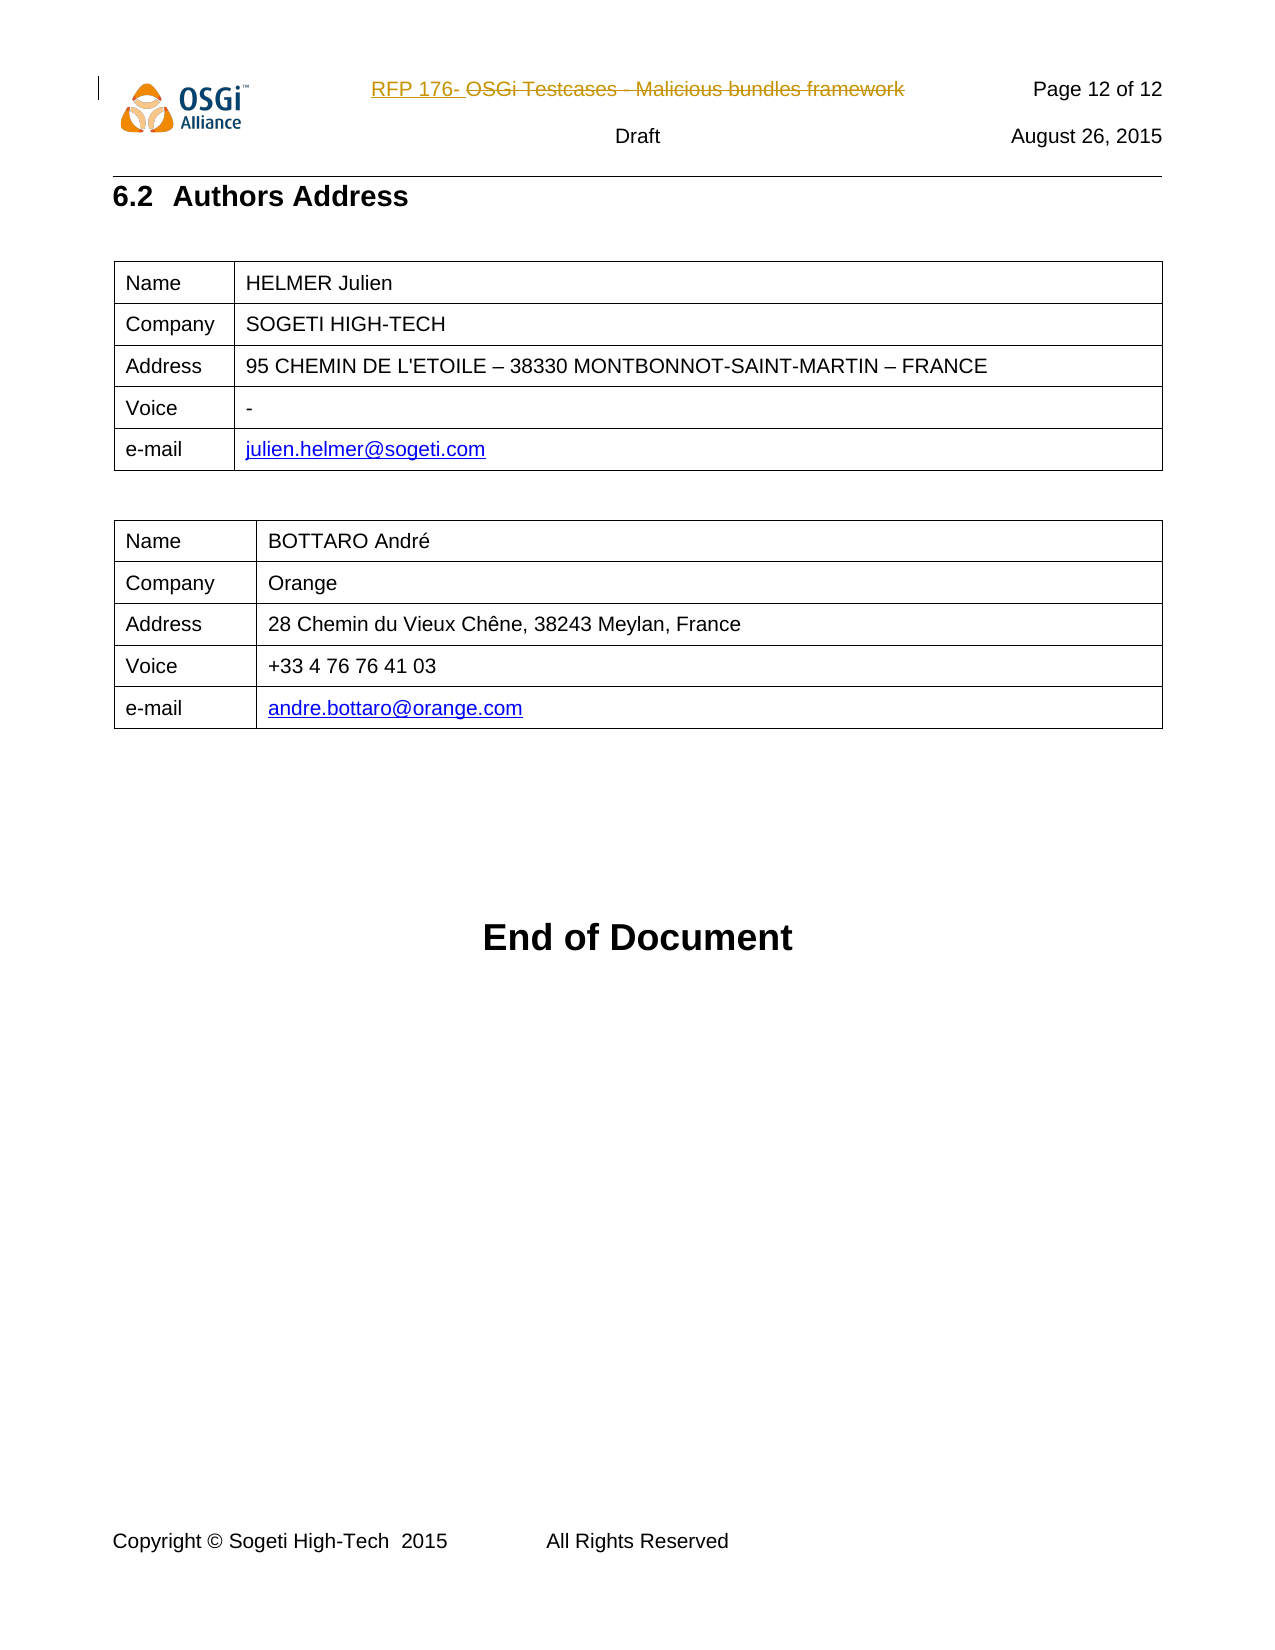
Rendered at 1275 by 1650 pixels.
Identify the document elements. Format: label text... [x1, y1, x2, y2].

table_cell e-mail [115, 687, 256, 728]
table_cell Address [115, 346, 234, 386]
table_cell SOGETI HIGH-TECH [235, 304, 1162, 344]
table_cell Voice [115, 646, 256, 686]
table_cell - [235, 387, 1162, 428]
table_cell e-mail [115, 429, 234, 469]
table_cell Company [115, 562, 256, 603]
table_header HELMER Julien [235, 262, 1162, 303]
table_cell 95 CHEMIN DE L'ETOILE – 38330 MONTBONNOT-SAINT-MARTIN – FRANCE [235, 346, 1162, 386]
table_cell Orange [257, 562, 1162, 603]
table_cell Company [115, 304, 234, 344]
table_header Name [115, 521, 256, 561]
table_cell Address [115, 604, 256, 644]
picture [113, 76, 257, 140]
table_cell Voice [115, 387, 234, 428]
table_cell 28 Chemin du Vieux Chêne, 38243 Meylan, France [257, 604, 1162, 644]
table_cell andre.bottaro@orange.com [257, 687, 1162, 728]
title End of Document [112, 915, 1162, 958]
table_header Name [115, 262, 234, 303]
subtitle Authors Address [112, 177, 1162, 212]
table_cell +33 4 76 76 41 03 [257, 646, 1162, 686]
table_header BOTTARO André [257, 521, 1162, 561]
table_cell julien.helmer@sogeti.com [235, 429, 1162, 469]
